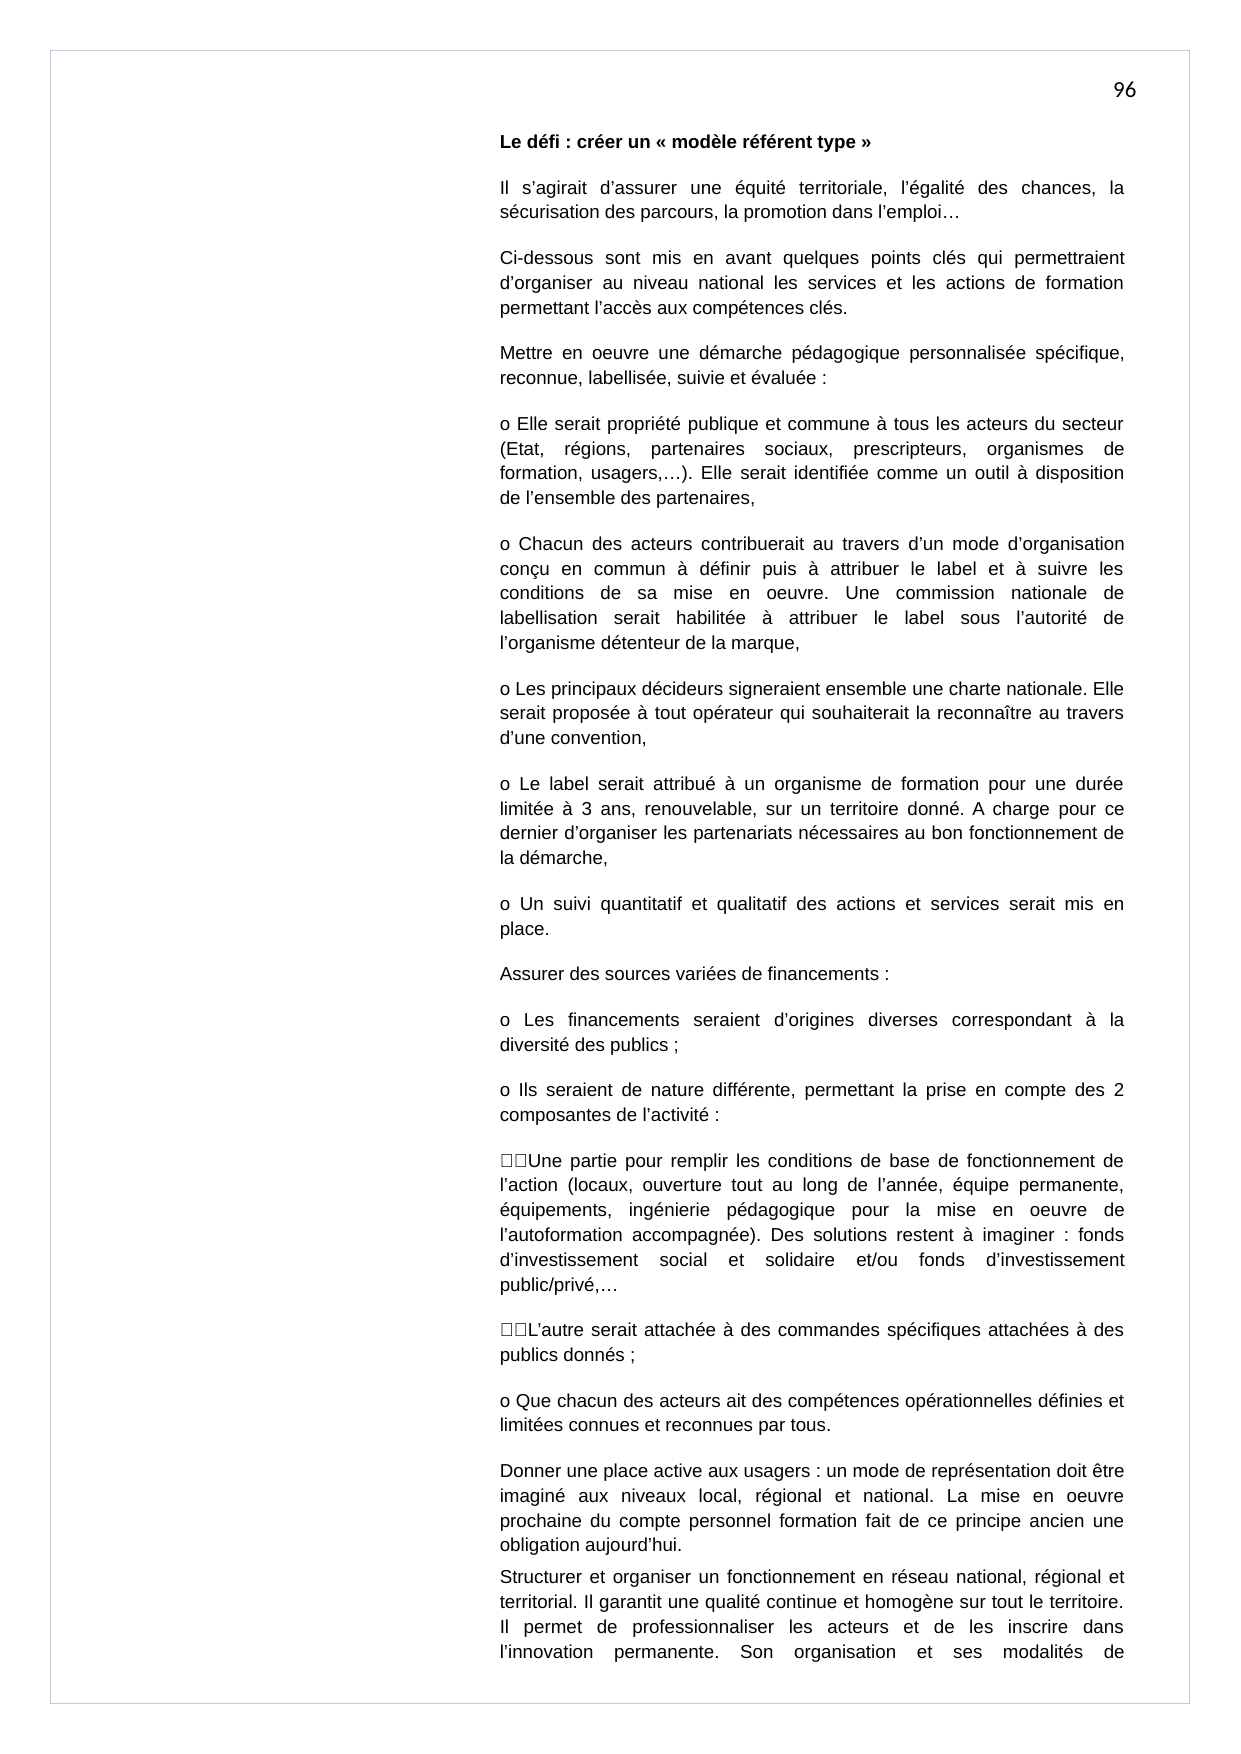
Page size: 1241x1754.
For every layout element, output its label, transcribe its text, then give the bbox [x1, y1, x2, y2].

table_header Le défi : créer un « modèle référent type » Il s’agirait d’assurer une équité territoriale, l’égalité des chances, la sécurisation des parcours, la promotion dans l’emploi… Ci-dessous sont mis en avant quelques points clés qui permettraient d’organiser au niveau national les services et les actions de formation permettant l’accès aux compétences clés. Mettre en oeuvre une démarche pédagogique personnalisée spécifique, reconnue, labellisée, suivie et évaluée : o Elle serait propriété publique et commune à tous les acteurs du secteur (Etat, régions, partenaires sociaux, prescripteurs, organismes de formation, usagers,…). Elle serait identifiée comme un outil à disposition de l’ensemble des partenaires, o Chacun des acteurs contribuerait au travers d’un mode d’organisation conçu en commun à définir puis à attribuer le label et à suivre les conditions de sa mise en oeuvre. Une commission nationale de labellisation serait habilitée à attribuer le label sous l’autorité de l’organisme détenteur de la marque, o Les principaux décideurs signeraient ensemble une charte nationale. Elle serait proposée à tout opérateur qui souhaiterait la reconnaître au travers d’une convention, o Le label serait attribué à un organisme de formation pour une durée limitée à 3 ans, renouvelable, sur un territoire donné. A charge pour ce dernier d’organiser les partenariats nécessaires au bon fonctionnement de la démarche, o Un suivi quantitatif et qualitatif des actions et services serait mis en place. Assurer des sources variées de financements : o Les financements seraient d’origines diverses correspondant à la diversité des publics ; o Ils seraient de nature différente, permettant la prise en compte des 2 composantes de l’activité : Une partie pour remplir les conditions de base de fonctionnement de l’action (locaux, ouverture tout au long de l’année, équipe permanente, équipements, ingénierie pédagogique pour la mise en oeuvre de l’autoformation accompagnée). Des solutions restent à imaginer : fonds d’investissement social et solidaire et/ou fonds d’investissement public/privé,… L’autre serait attachée à des commandes spécifiques attachées à des publics donnés ; o Que chacun des acteurs ait des compétences opérationnelles définies et limitées connues et reconnues par tous. Donner une place active aux usagers : un mode de représentation doit être imaginé aux niveaux local, régional et national. La mise en oeuvre prochaine du compte personnel formation fait de ce principe ancien une obligation aujourd’hui. Structurer et organiser un fonctionnement en réseau national, régional et territorial. Il garantit une qualité continue et homogène sur tout le territoire. Il permet de professionnaliser les acteurs et de les inscrire dans l’innovation permanente. Son organisation et ses modalités de [488, 131, 1136, 1662]
table_header [283, 131, 488, 1662]
